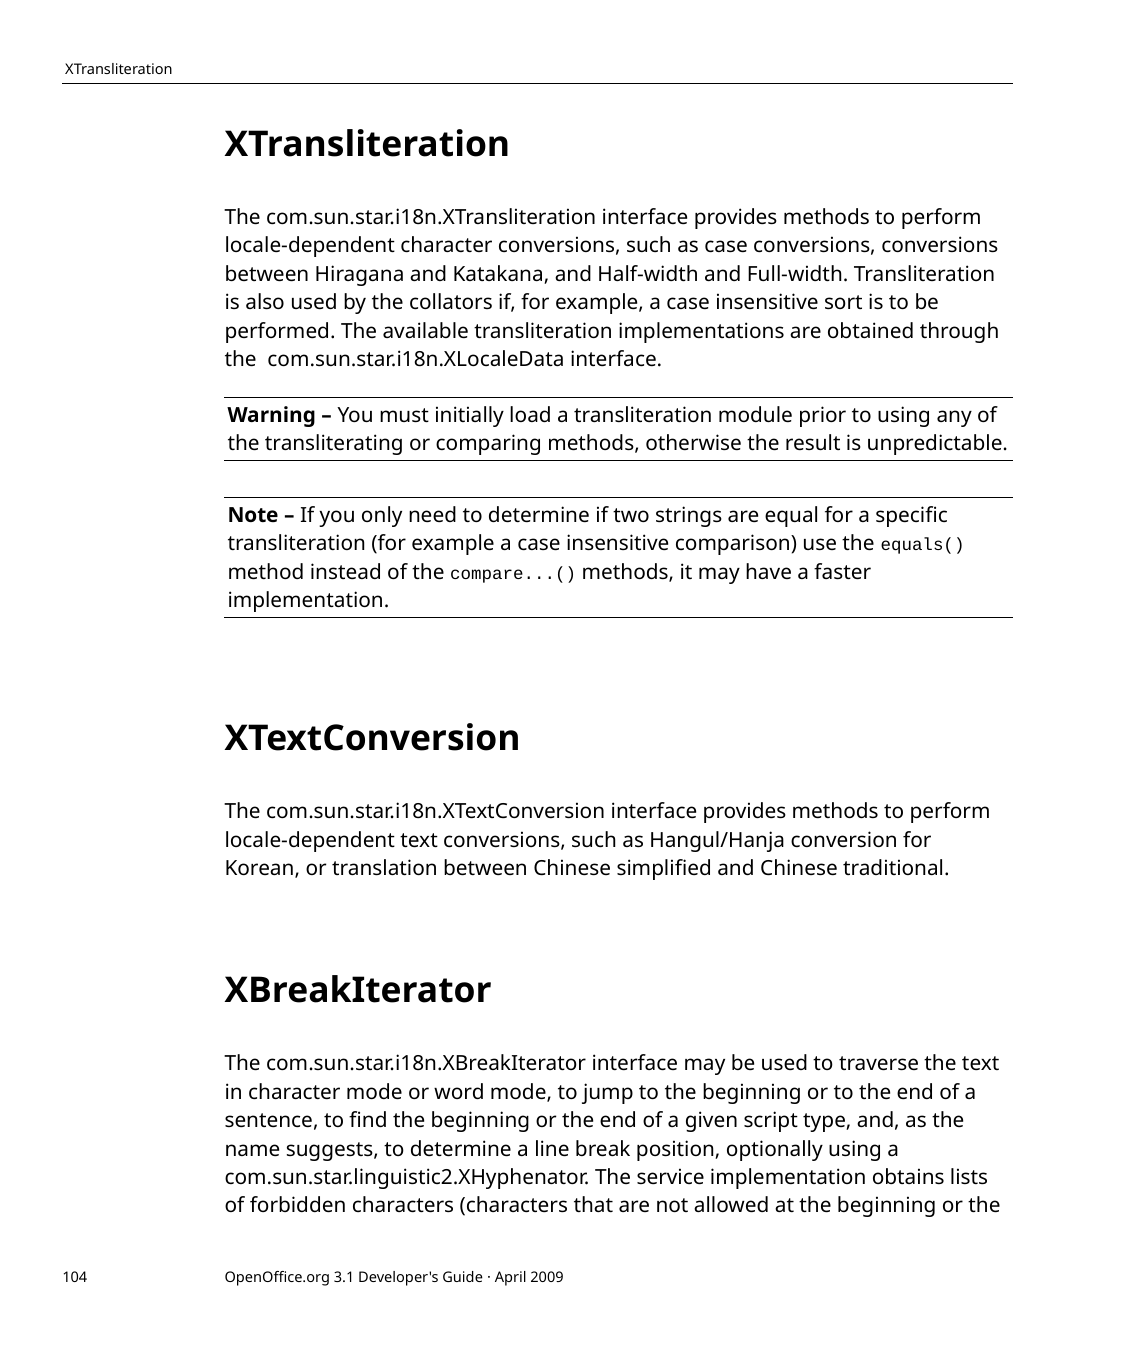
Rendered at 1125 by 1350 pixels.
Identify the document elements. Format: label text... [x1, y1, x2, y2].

subtitle XTextConversion [224, 712, 1013, 761]
subtitle XTransliteration [224, 118, 1013, 166]
list If you only need to determine if two strings are equal for a specific transliteration (for example a case insensitive comparison) use the equals() method instead of the compare...() methods, it may have a faster implementation. [224, 498, 1013, 617]
text The com.sun.star.i18n.XTransliteration interface provides methods to perform locale-dependent character conversions, such as case conversions, conversions between Hiragana and Katakana, and Half-width and Full-width. Transliteration is also used by the collators if, for example, a case insensitive sort is to be performed. The available transliteration implementations are obtained through the com.sun.star.i18n.XLocaleData interface. [224, 202, 1013, 373]
text The com.sun.star.i18n.XTextConversion interface provides methods to perform locale-dependent text conversions, such as Hangul/Hanja conversion for Korean, or translation between Chinese simplified and Chinese traditional. [224, 796, 1013, 882]
list You must initially load a transliteration module prior to using any of the transliterating or comparing methods, otherwise the result is unpredictable. [224, 398, 1013, 460]
subtitle XBreakIterator [224, 964, 1013, 1013]
text The com.sun.star.i18n.XBreakIterator interface may be used to traverse the text in character mode or word mode, to jump to the beginning or to the end of a sentence, to find the beginning or the end of a given script type, and, as the name suggests, to determine a line break position, optionally using a com.sun.star.linguistic2.XHyphenator. The service implementation obtains lists of forbidden characters (characters that are not allowed at the beginning or the [224, 1048, 1013, 1219]
